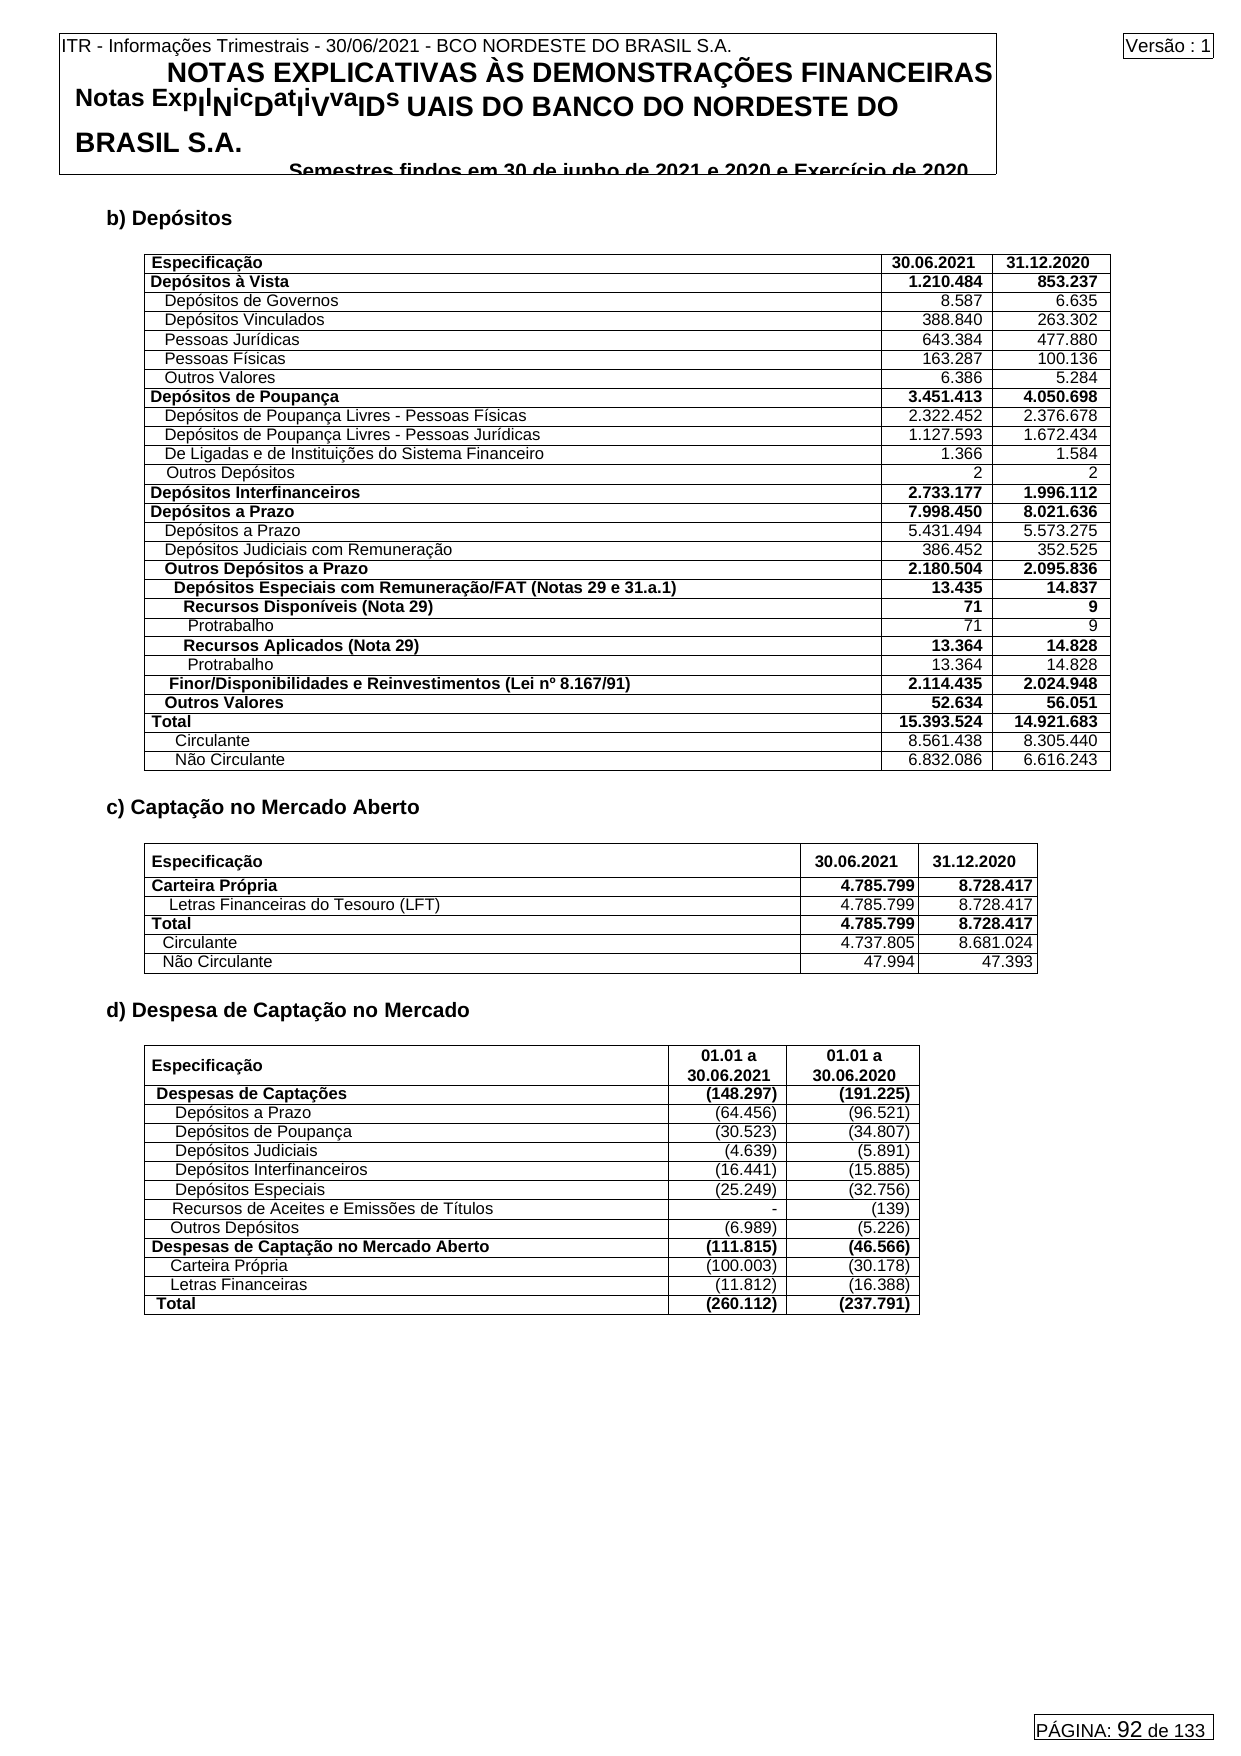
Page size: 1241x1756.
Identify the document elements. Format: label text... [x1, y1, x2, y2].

table_cell 2.095.836 [993, 561, 1110, 579]
table_cell (100.003) [669, 1258, 786, 1276]
table_cell De Ligadas e de Instituições do Sistema Financeiro [145, 446, 881, 464]
table_cell Outros Valores [145, 695, 881, 713]
table_cell Não Circulante [145, 752, 881, 770]
table_cell 853.237 [993, 274, 1110, 292]
table_cell 1.210.484 [882, 274, 992, 292]
table_cell 5.573.275 [993, 523, 1110, 541]
list Captação no Mercado Aberto [106, 795, 1215, 819]
table_cell (16.388) [787, 1277, 919, 1295]
table_cell 2.024.948 [993, 676, 1110, 694]
table_cell 8.021.636 [993, 504, 1110, 522]
table_cell (30.178) [787, 1258, 919, 1276]
table_cell 9 [993, 599, 1110, 617]
table_cell 8.587 [882, 293, 992, 311]
table_cell (96.521) [787, 1105, 919, 1123]
list Despesa de Captação no Mercado [106, 997, 1215, 1021]
table_cell Depósitos Interfinanceiros [145, 485, 881, 503]
table_header 01.01 a 30.06.2021 [669, 1046, 786, 1084]
table_cell 2.114.435 [882, 676, 992, 694]
table_cell (34.807) [787, 1124, 919, 1142]
table_cell Depósitos Interfinanceiros [145, 1162, 668, 1180]
table_cell Total [145, 714, 881, 732]
table_cell Outros Depósitos [145, 465, 881, 483]
table_cell Outros Depósitos [145, 1220, 668, 1237]
table_cell Pessoas Físicas [145, 351, 881, 369]
table_header 30.06.2021 [801, 844, 918, 877]
table_cell 13.435 [882, 580, 992, 598]
table_cell (16.441) [669, 1162, 786, 1180]
table_cell 2.733.177 [882, 485, 992, 503]
table_cell 100.136 [993, 351, 1110, 369]
table_cell Protrabalho [145, 656, 881, 674]
table_cell 8.728.417 [919, 897, 1037, 915]
list Depósitos [106, 206, 1215, 230]
table_header Especificação [145, 255, 881, 273]
table_cell Outros Depósitos a Prazo [145, 561, 881, 579]
table_cell 1.996.112 [993, 485, 1110, 503]
table_cell (30.523) [669, 1124, 786, 1142]
table_cell 6.635 [993, 293, 1110, 311]
table_cell 263.302 [993, 312, 1110, 330]
table_cell 15.393.524 [882, 714, 992, 732]
table_cell Recursos Disponíveis (Nota 29) [145, 599, 881, 617]
table_cell (11.812) [669, 1277, 786, 1295]
table_cell (191.225) [787, 1086, 919, 1104]
table_cell Depósitos a Prazo [145, 504, 881, 522]
table_cell 13.364 [882, 656, 992, 674]
table_header 30.06.2021 [882, 255, 992, 273]
table_cell Depósitos de Poupança [145, 389, 881, 407]
table_cell 477.880 [993, 331, 1110, 349]
table_cell (64.456) [669, 1105, 786, 1123]
table_cell (46.566) [787, 1239, 919, 1257]
table_cell 8.728.417 [919, 878, 1037, 896]
table_cell 9 [993, 619, 1110, 636]
table_header Especificação [145, 1046, 668, 1084]
table_cell 352.525 [993, 542, 1110, 560]
table_cell 47.393 [919, 954, 1037, 972]
table_cell Depósitos Especiais [145, 1181, 668, 1199]
table_cell 8.561.438 [882, 733, 992, 751]
table_cell 2 [993, 465, 1110, 483]
table_cell 8.305.440 [993, 733, 1110, 751]
table_cell Não Circulante [145, 954, 800, 972]
table_cell Depósitos Judiciais com Remuneração [145, 542, 881, 560]
table_cell 6.832.086 [882, 752, 992, 770]
table_cell 47.994 [801, 954, 918, 972]
table_cell 14.921.683 [993, 714, 1110, 732]
table_cell 5.431.494 [882, 523, 992, 541]
table_cell 386.452 [882, 542, 992, 560]
table_header 31.12.2020 [993, 255, 1110, 273]
table_cell Carteira Própria [145, 878, 800, 896]
table_cell Depósitos de Poupança Livres - Pessoas Físicas [145, 408, 881, 426]
table_cell Depósitos Especiais com Remuneração/FAT (Notas 29 e 31.a.1) [145, 580, 881, 598]
table_cell 71 [882, 599, 992, 617]
table_cell 388.840 [882, 312, 992, 330]
table_cell (32.756) [787, 1181, 919, 1199]
table_cell 1.672.434 [993, 427, 1110, 445]
table_cell Outros Valores [145, 370, 881, 388]
table_cell - [669, 1200, 786, 1218]
table_cell 2.376.678 [993, 408, 1110, 426]
table_cell (139) [787, 1200, 919, 1218]
table_cell Recursos Aplicados (Nota 29) [145, 637, 881, 655]
table_cell 8.681.024 [919, 935, 1037, 953]
table_header Especificação [145, 844, 800, 877]
table_cell Depósitos de Governos [145, 293, 881, 311]
table_cell 643.384 [882, 331, 992, 349]
table_cell Pessoas Jurídicas [145, 331, 881, 349]
table_cell 6.616.243 [993, 752, 1110, 770]
table_cell 1.584 [993, 446, 1110, 464]
table_cell Total [145, 916, 800, 934]
table_cell Circulante [145, 733, 881, 751]
table_cell 5.284 [993, 370, 1110, 388]
table_cell 4.050.698 [993, 389, 1110, 407]
table_cell (260.112) [669, 1296, 786, 1314]
table_header 31.12.2020 [919, 844, 1037, 877]
table_header 01.01 a 30.06.2020 [787, 1046, 919, 1084]
table_cell Depósitos Judiciais [145, 1143, 668, 1161]
table_cell Depósitos a Prazo [145, 1105, 668, 1123]
table_cell (5.891) [787, 1143, 919, 1161]
table_cell Depósitos a Prazo [145, 523, 881, 541]
table_cell (25.249) [669, 1181, 786, 1199]
table_cell Letras Financeiras [145, 1277, 668, 1295]
table_cell (4.639) [669, 1143, 786, 1161]
table_cell (5.226) [787, 1220, 919, 1237]
table_cell 1.366 [882, 446, 992, 464]
table_cell (15.885) [787, 1162, 919, 1180]
table_cell 2.322.452 [882, 408, 992, 426]
table_cell 6.386 [882, 370, 992, 388]
table_cell 7.998.450 [882, 504, 992, 522]
table_cell (148.297) [669, 1086, 786, 1104]
table_cell (237.791) [787, 1296, 919, 1314]
table_cell 3.451.413 [882, 389, 992, 407]
table_cell Total [145, 1296, 668, 1314]
table_cell 2.180.504 [882, 561, 992, 579]
table_cell (111.815) [669, 1239, 786, 1257]
table_cell Protrabalho [145, 619, 881, 636]
table_cell 14.828 [993, 656, 1110, 674]
table_cell 4.785.799 [801, 916, 918, 934]
table_cell Recursos de Aceites e Emissões de Títulos [145, 1200, 668, 1218]
table_cell 14.828 [993, 637, 1110, 655]
table_cell 4.785.799 [801, 897, 918, 915]
table_cell 163.287 [882, 351, 992, 369]
table_cell Circulante [145, 935, 800, 953]
table_cell (6.989) [669, 1220, 786, 1237]
table_cell Despesas de Captação no Mercado Aberto [145, 1239, 668, 1257]
table_cell 13.364 [882, 637, 992, 655]
table_cell 56.051 [993, 695, 1110, 713]
table_cell 1.127.593 [882, 427, 992, 445]
table_cell 4.785.799 [801, 878, 918, 896]
table_cell 8.728.417 [919, 916, 1037, 934]
table_cell 52.634 [882, 695, 992, 713]
table_cell Finor/Disponibilidades e Reinvestimentos (Lei nº 8.167/91) [145, 676, 881, 694]
table_cell Depósitos de Poupança Livres - Pessoas Jurídicas [145, 427, 881, 445]
table_cell Despesas de Captações [145, 1086, 668, 1104]
table_cell Depósitos Vinculados [145, 312, 881, 330]
table_cell Depósitos de Poupança [145, 1124, 668, 1142]
table_cell 2 [882, 465, 992, 483]
table_cell Letras Financeiras do Tesouro (LFT) [145, 897, 800, 915]
table_cell Carteira Própria [145, 1258, 668, 1276]
table_cell 4.737.805 [801, 935, 918, 953]
table_cell Depósitos à Vista [145, 274, 881, 292]
table_cell 71 [882, 619, 992, 636]
table_cell 14.837 [993, 580, 1110, 598]
